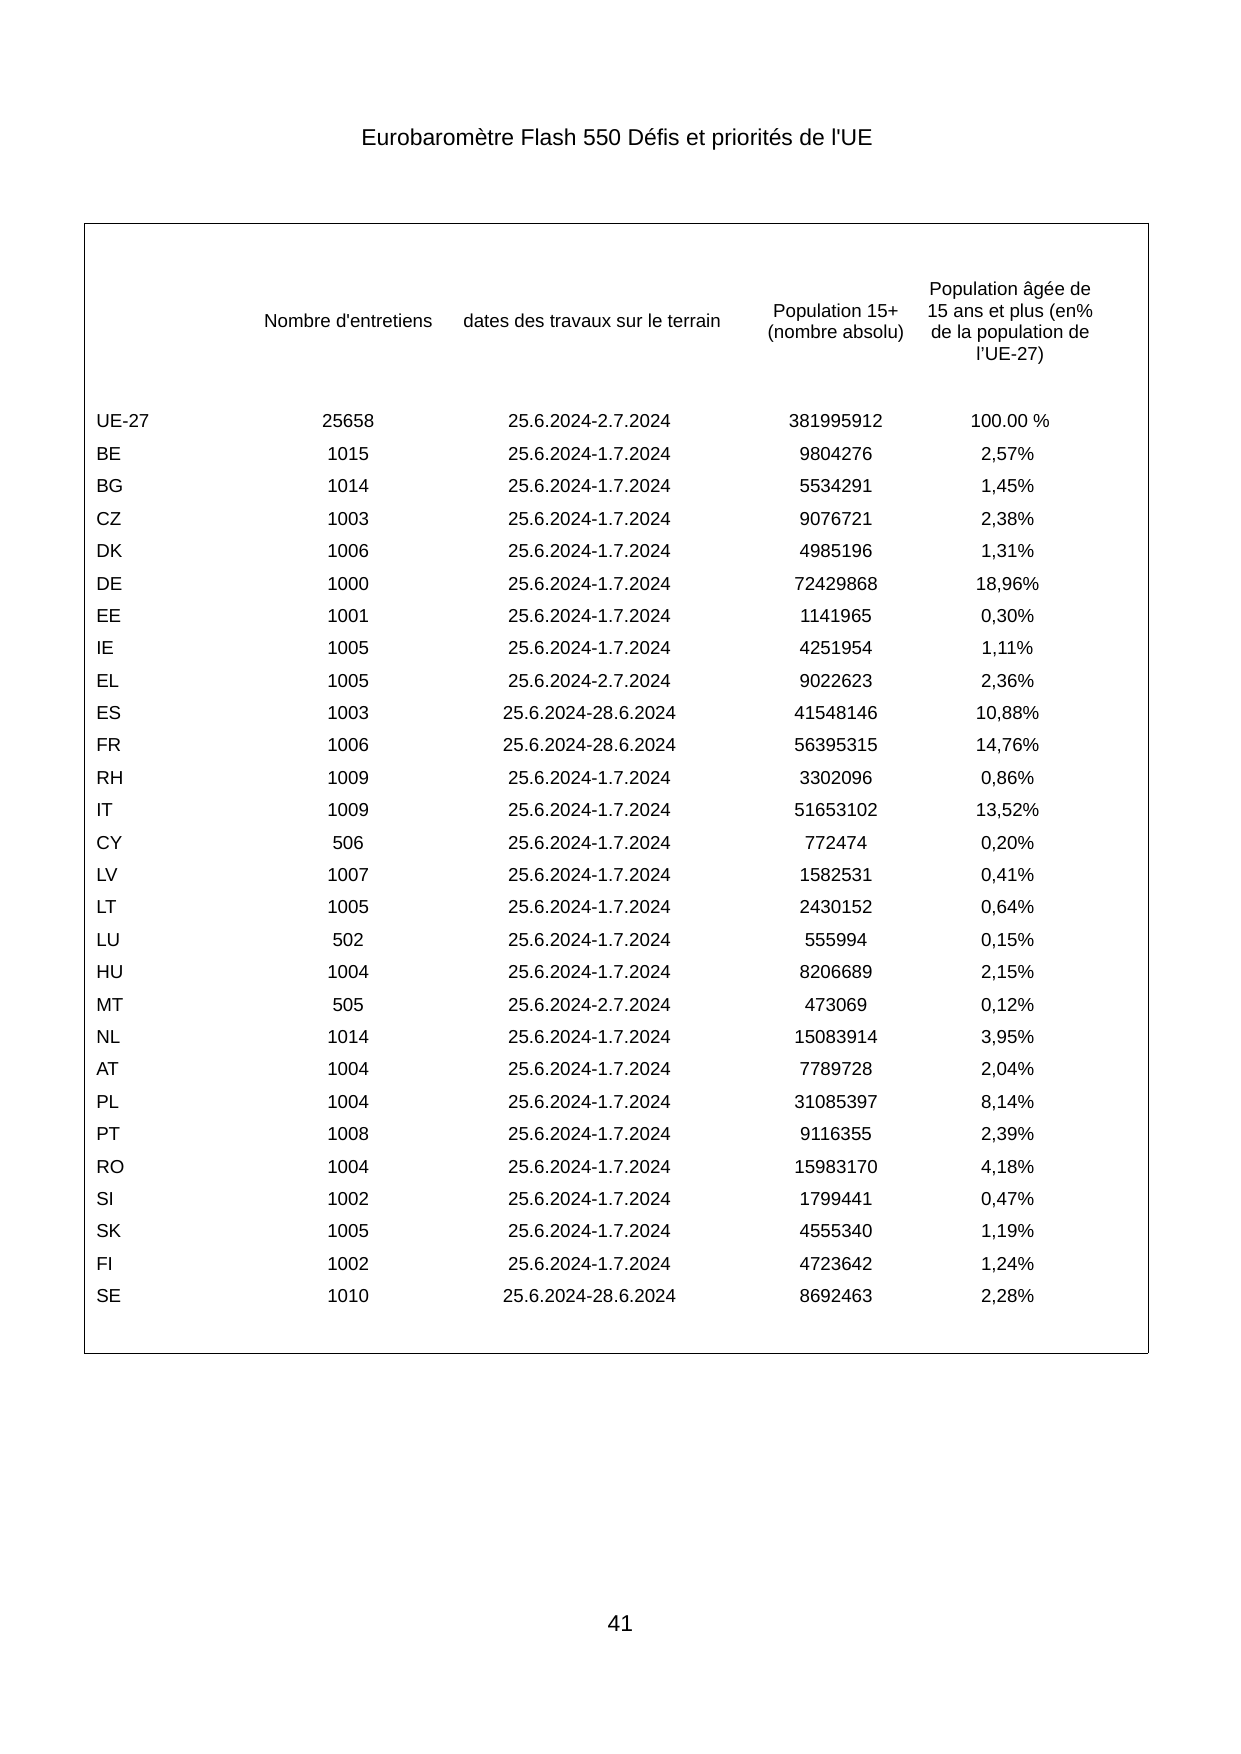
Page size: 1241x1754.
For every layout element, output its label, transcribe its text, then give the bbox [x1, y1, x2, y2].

table_cell 0,86% [923, 761, 1097, 794]
table_cell 72429868 [749, 567, 923, 599]
table_cell [261, 373, 435, 405]
table_cell 25.6.2024-1.7.2024 [435, 826, 749, 858]
table_cell 1005 [261, 1215, 435, 1247]
table_cell 0,12% [923, 988, 1097, 1020]
table_cell 4251954 [749, 632, 923, 664]
table_cell 1006 [261, 729, 435, 761]
table_cell RO [93, 1150, 177, 1182]
table_cell [177, 1085, 261, 1118]
table_cell IT [93, 794, 177, 826]
table_cell 25.6.2024-1.7.2024 [435, 470, 749, 502]
table_cell 2,28% [923, 1280, 1097, 1312]
table_cell 1009 [261, 794, 435, 826]
table_cell EL [93, 664, 177, 696]
table_cell 1010 [261, 1280, 435, 1312]
table_cell 555994 [749, 923, 923, 956]
table_cell [177, 1183, 261, 1215]
table_cell SI [93, 1183, 177, 1215]
table_header dates des travaux sur le terrain [435, 270, 749, 372]
table_cell 1005 [261, 632, 435, 664]
table_cell DE [93, 567, 177, 599]
table_cell 25.6.2024-1.7.2024 [435, 794, 749, 826]
table_cell 0,20% [923, 826, 1097, 858]
table_cell 51653102 [749, 794, 923, 826]
table_cell SE [93, 1280, 177, 1312]
table_cell 41548146 [749, 696, 923, 729]
table_cell [177, 859, 261, 891]
table_cell 31085397 [749, 1085, 923, 1118]
table_cell MT [93, 988, 177, 1020]
table_cell 1004 [261, 1150, 435, 1182]
table_cell 1582531 [749, 859, 923, 891]
table_cell 25.6.2024-1.7.2024 [435, 956, 749, 988]
table_cell 25.6.2024-2.7.2024 [435, 664, 749, 696]
table_cell AT [93, 1053, 177, 1085]
table_cell 1001 [261, 599, 435, 632]
table_cell 1000 [261, 567, 435, 599]
table_cell 506 [261, 826, 435, 858]
table_cell [177, 923, 261, 956]
table_cell 25.6.2024-1.7.2024 [435, 1085, 749, 1118]
table_cell 25.6.2024-1.7.2024 [435, 1215, 749, 1247]
table_cell [177, 761, 261, 794]
table_cell [177, 1150, 261, 1182]
table_cell 4985196 [749, 535, 923, 567]
table_cell 1004 [261, 1085, 435, 1118]
table_cell FI [93, 1247, 177, 1279]
table_cell [177, 502, 261, 534]
table_cell 8206689 [749, 956, 923, 988]
table_cell 1,45% [923, 470, 1097, 502]
table_cell 25.6.2024-1.7.2024 [435, 761, 749, 794]
table_cell DK [93, 535, 177, 567]
table_header Population 15+ (nombre absolu) [749, 270, 923, 372]
table_cell 772474 [749, 826, 923, 858]
table_cell 1,19% [923, 1215, 1097, 1247]
table_cell 1007 [261, 859, 435, 891]
table_cell 10,88% [923, 696, 1097, 729]
table_cell 1014 [261, 1020, 435, 1053]
table_cell 25.6.2024-2.7.2024 [435, 405, 749, 437]
table_cell 2430152 [749, 891, 923, 923]
table_cell [177, 956, 261, 988]
table_cell 9022623 [749, 664, 923, 696]
table_cell [177, 988, 261, 1020]
table_cell CY [93, 826, 177, 858]
table_cell [177, 632, 261, 664]
table_cell 1003 [261, 502, 435, 534]
table_cell 25.6.2024-1.7.2024 [435, 1053, 749, 1085]
table_cell 9076721 [749, 502, 923, 534]
table_cell [93, 373, 177, 405]
table_cell [177, 470, 261, 502]
table_cell 473069 [749, 988, 923, 1020]
table_cell 15983170 [749, 1150, 923, 1182]
table_cell [177, 1247, 261, 1279]
table_cell LV [93, 859, 177, 891]
table_cell 3302096 [749, 761, 923, 794]
table_cell BE [93, 437, 177, 470]
table_cell [177, 794, 261, 826]
table_cell [177, 599, 261, 632]
table_header [93, 270, 177, 372]
table_cell 1006 [261, 535, 435, 567]
table_cell 25.6.2024-2.7.2024 [435, 988, 749, 1020]
table_cell 0,30% [923, 599, 1097, 632]
table_cell 0,15% [923, 923, 1097, 956]
table_cell [923, 373, 1097, 405]
table_cell 25.6.2024-1.7.2024 [435, 859, 749, 891]
table_cell 2,38% [923, 502, 1097, 534]
table_cell 1004 [261, 956, 435, 988]
table_cell 1008 [261, 1118, 435, 1150]
table_cell BG [93, 470, 177, 502]
table_cell 18,96% [923, 567, 1097, 599]
table_cell 8692463 [749, 1280, 923, 1312]
table_cell 1004 [261, 1053, 435, 1085]
table_cell [177, 1280, 261, 1312]
table_cell 13,52% [923, 794, 1097, 826]
table_cell 4555340 [749, 1215, 923, 1247]
table_cell 9804276 [749, 437, 923, 470]
table_cell 2,15% [923, 956, 1097, 988]
table_cell 2,04% [923, 1053, 1097, 1085]
table_cell UE-27 [93, 405, 177, 437]
table_cell 25.6.2024-1.7.2024 [435, 535, 749, 567]
table_cell 0,64% [923, 891, 1097, 923]
table_cell SK [93, 1215, 177, 1247]
table_cell 2,36% [923, 664, 1097, 696]
table_cell EE [93, 599, 177, 632]
table_cell PT [93, 1118, 177, 1150]
table_cell 4723642 [749, 1247, 923, 1279]
table_cell 8,14% [923, 1085, 1097, 1118]
table_cell RH [93, 761, 177, 794]
table_cell 25.6.2024-1.7.2024 [435, 437, 749, 470]
table_header Population âgée de 15 ans et plus (en% de la population de l’UE-27) [923, 270, 1097, 372]
table_cell [749, 373, 923, 405]
table_cell LT [93, 891, 177, 923]
table_cell 381995912 [749, 405, 923, 437]
table_cell 1,24% [923, 1247, 1097, 1279]
table_cell 100,00 % [923, 405, 1097, 437]
table_cell 25658 [261, 405, 435, 437]
table_cell [177, 373, 261, 405]
table_cell [435, 373, 749, 405]
table_cell 7789728 [749, 1053, 923, 1085]
table_cell 1,11% [923, 632, 1097, 664]
table_cell 505 [261, 988, 435, 1020]
table_cell 25.6.2024-1.7.2024 [435, 632, 749, 664]
table_cell 25.6.2024-1.7.2024 [435, 891, 749, 923]
table_cell 25.6.2024-1.7.2024 [435, 923, 749, 956]
table_cell [177, 729, 261, 761]
table_cell 1003 [261, 696, 435, 729]
table_cell 2,39% [923, 1118, 1097, 1150]
table_cell [177, 437, 261, 470]
table_cell 25.6.2024-28.6.2024 [435, 696, 749, 729]
table_cell 1799441 [749, 1183, 923, 1215]
table_cell 1141965 [749, 599, 923, 632]
table_cell HU [93, 956, 177, 988]
table_cell 9116355 [749, 1118, 923, 1150]
table_cell PL [93, 1085, 177, 1118]
table_cell 15083914 [749, 1020, 923, 1053]
table_cell 25.6.2024-1.7.2024 [435, 599, 749, 632]
table_cell IE [93, 632, 177, 664]
table_cell CZ [93, 502, 177, 534]
table_cell 1014 [261, 470, 435, 502]
table_cell 25.6.2024-1.7.2024 [435, 1183, 749, 1215]
table_cell [177, 826, 261, 858]
table_cell [177, 1215, 261, 1247]
table_cell 3,95% [923, 1020, 1097, 1053]
table_cell 56395315 [749, 729, 923, 761]
table_cell 1002 [261, 1247, 435, 1279]
table_cell [177, 696, 261, 729]
table_cell 25.6.2024-28.6.2024 [435, 729, 749, 761]
table_cell 2,57% [923, 437, 1097, 470]
table_cell [177, 535, 261, 567]
table_cell FR [93, 729, 177, 761]
table_cell 1015 [261, 437, 435, 470]
table_cell 25.6.2024-1.7.2024 [435, 1020, 749, 1053]
table_cell ES [93, 696, 177, 729]
table_cell [177, 891, 261, 923]
table_cell 0,47% [923, 1183, 1097, 1215]
table_cell 0,41% [923, 859, 1097, 891]
table_cell [177, 405, 261, 437]
table_cell 1,31% [923, 535, 1097, 567]
table_cell 1005 [261, 891, 435, 923]
table_cell 5534291 [749, 470, 923, 502]
table_cell LU [93, 923, 177, 956]
table_header [177, 270, 261, 372]
table_cell [177, 1118, 261, 1150]
table_cell 25.6.2024-1.7.2024 [435, 502, 749, 534]
table_cell 4,18% [923, 1150, 1097, 1182]
table_cell 502 [261, 923, 435, 956]
table_cell 1005 [261, 664, 435, 696]
table_cell 14,76% [923, 729, 1097, 761]
table_cell 1009 [261, 761, 435, 794]
table_cell 1002 [261, 1183, 435, 1215]
table_header Nombre d'entretiens [261, 270, 435, 372]
table_cell NL [93, 1020, 177, 1053]
table_cell 25.6.2024-1.7.2024 [435, 1118, 749, 1150]
table_cell [177, 664, 261, 696]
table_cell 25.6.2024-28.6.2024 [435, 1280, 749, 1312]
table_cell 25.6.2024-1.7.2024 [435, 567, 749, 599]
table_cell [177, 1053, 261, 1085]
table_cell 25.6.2024-1.7.2024 [435, 1247, 749, 1279]
table_cell [177, 567, 261, 599]
table_cell 25.6.2024-1.7.2024 [435, 1150, 749, 1182]
table_cell [177, 1020, 261, 1053]
